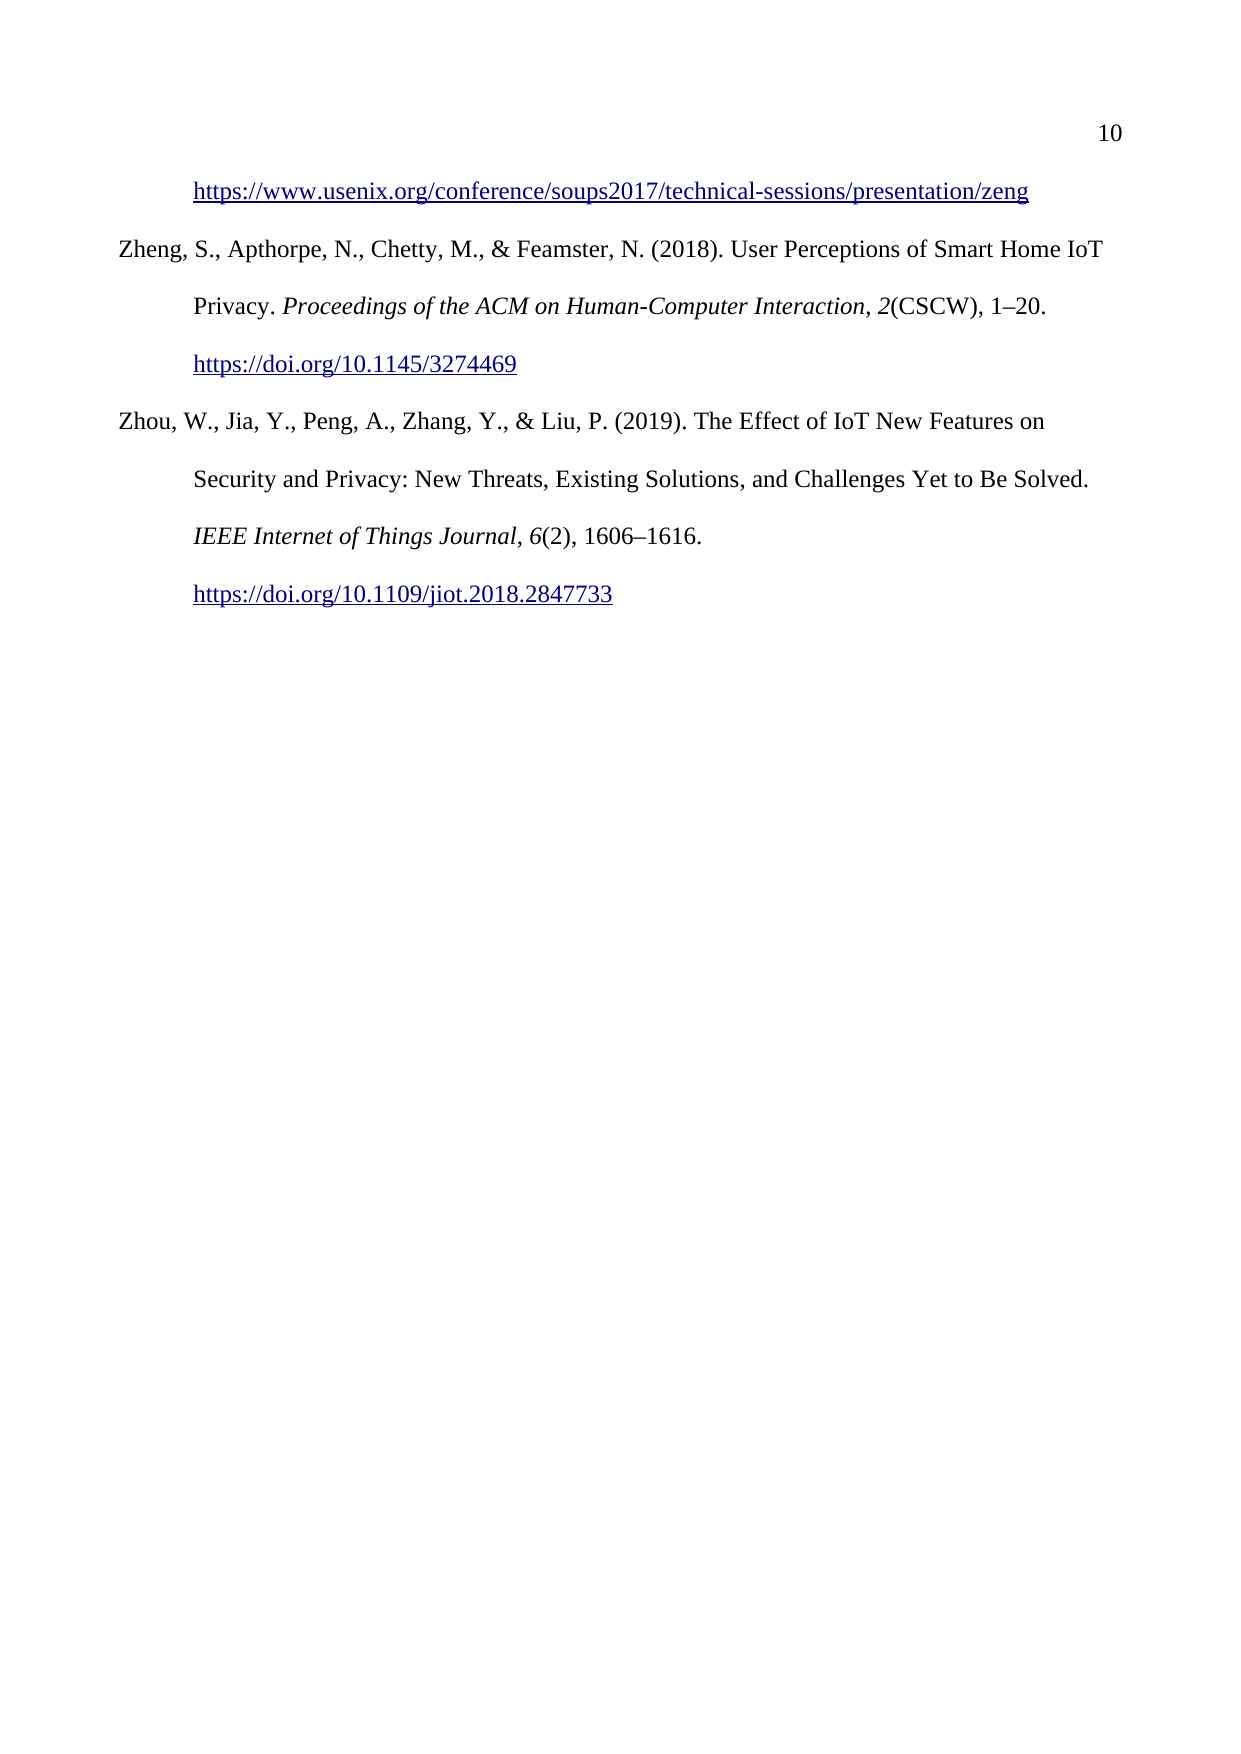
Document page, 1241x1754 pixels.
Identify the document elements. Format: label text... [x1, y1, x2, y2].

text https://www.usenix.org/conference/soups2017/technical-sessions/presentation/zeng [118, 176, 1122, 205]
text Zheng, S., Apthorpe, N., Chetty, M., & Feamster, N. (2018). User Perceptions of Smart Home IoT Privacy. Proceedings of the ACM on Human-Computer Interaction, 2(CSCW), 1–20. https://doi.org/10.1145/3274469 [118, 234, 1122, 378]
text Zhou, W., Jia, Y., Peng, A., Zhang, Y., & Liu, P. (2019). The Effect of IoT New Features on Security and Privacy: New Threats, Existing Solutions, and Challenges Yet to Be Solved. IEEE Internet of Things Journal, 6(2), 1606–1616. https://doi.org/10.1109/jiot.2018.2847733 [118, 406, 1122, 608]
